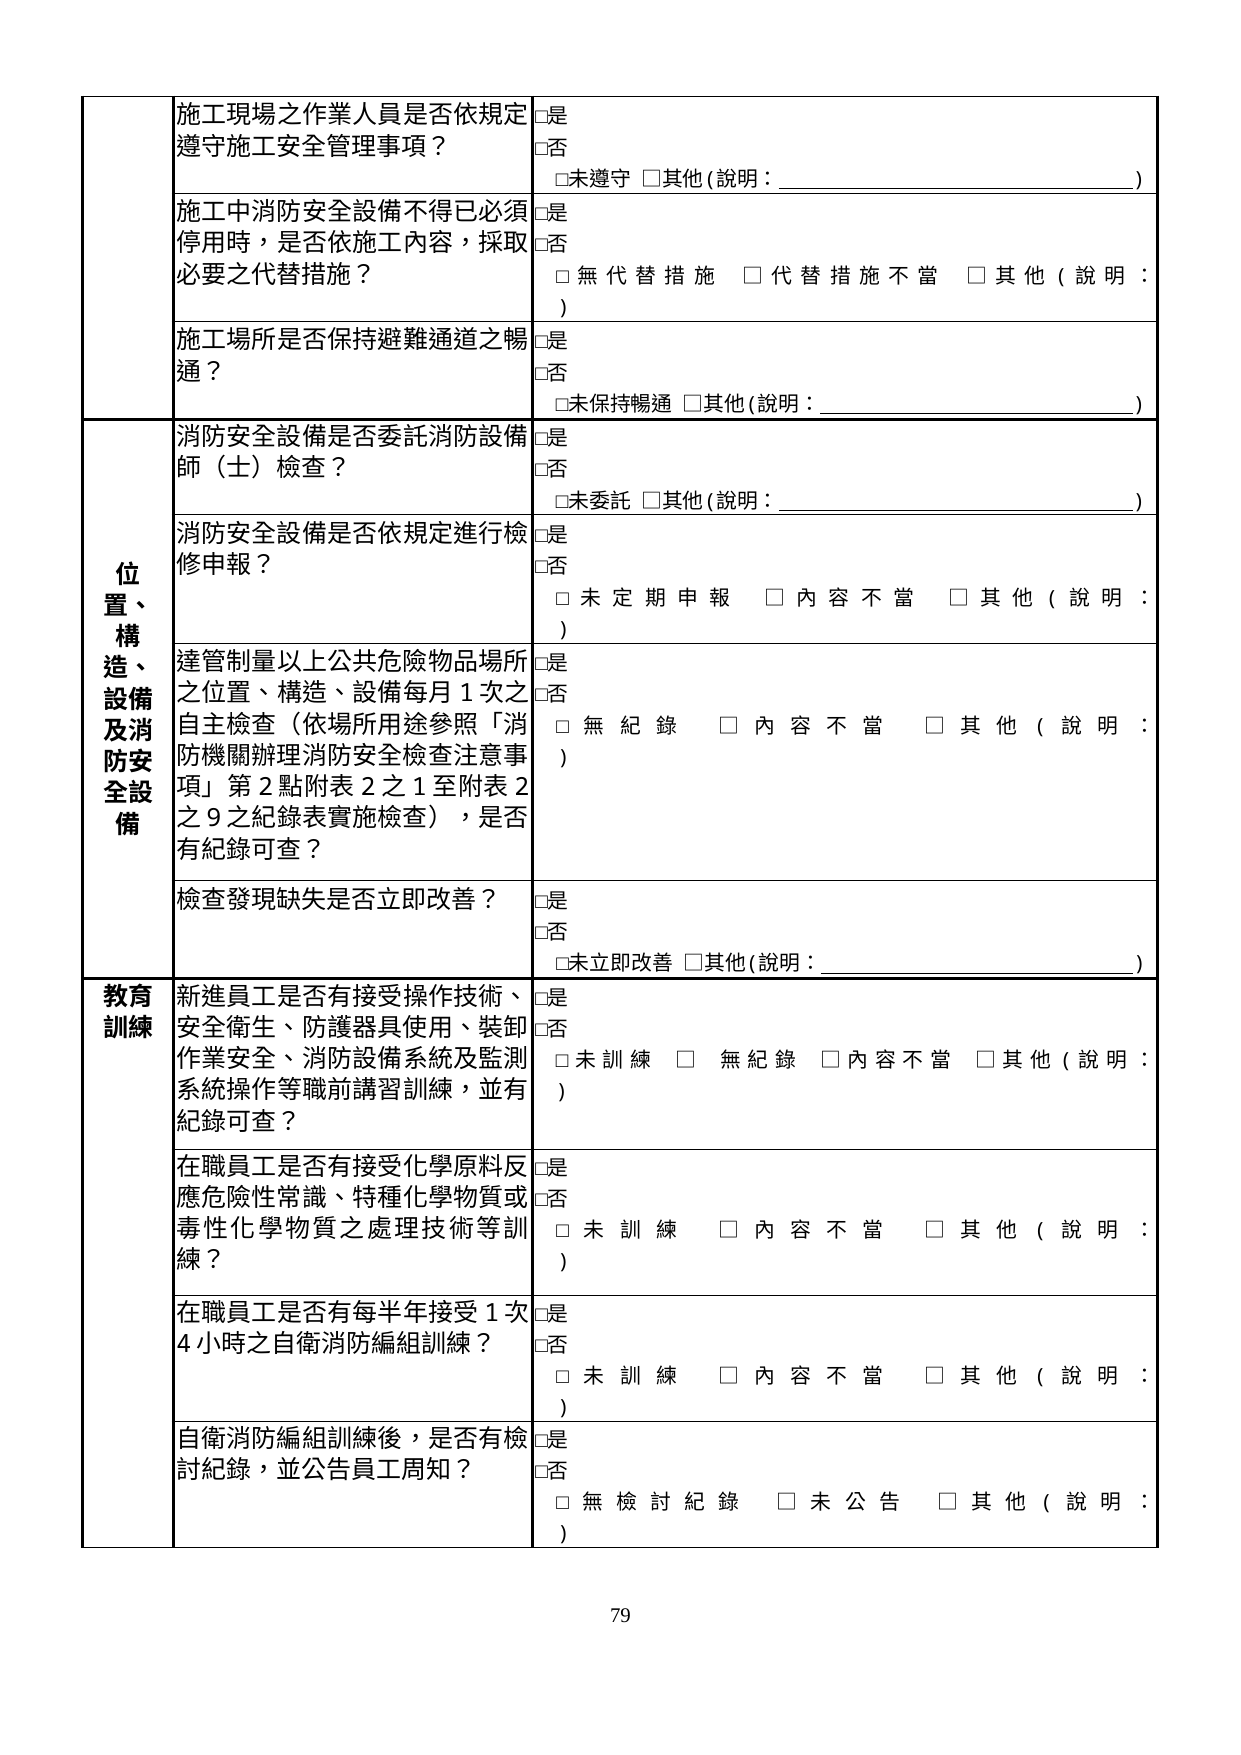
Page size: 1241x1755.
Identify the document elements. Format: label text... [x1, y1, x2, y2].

table_cell 消防安全設備是否委託消防設備師（士）檢查？ [175, 421, 531, 514]
table_cell 在職員工是否有接受化學原料反應危險性常識、特種化學物質或毒性化學物質之處理技術等訓練？ [175, 1150, 531, 1295]
table_cell 在職員工是否有每半年接受1次4小時之自衛消防編組訓練？ [175, 1296, 531, 1421]
table_cell □是 □否 □未訓練 □內容不當 □其他(說明： ) [534, 1296, 1156, 1421]
table_cell 檢查發現缺失是否立即改善？ [175, 881, 531, 977]
table_cell □是 □否 □未遵守 □其他(說明： ) [534, 97, 1156, 192]
table_cell 新進員工是否有接受操作技術、安全衛生、防護器具使用、裝卸作業安全、消防設備系統及監測系統操作等職前講習訓練，並有紀錄可查？ [175, 980, 531, 1149]
table_cell 達管制量以上公共危險物品場所之位置、構造、設備每月1次之自主檢查（依場所用途參照「消防機關辦理消防安全檢查注意事項」第2點附表2之1至附表2之9之紀錄表實施檢查），是否有紀錄可查？ [175, 644, 531, 880]
table_cell □是 □否 □無檢討紀錄 □未公告 □其他(說明： ) [534, 1422, 1156, 1547]
table_cell □是 □否 □未定期申報 □內容不當 □其他(說明： ) [534, 515, 1156, 642]
table_cell 消防安全設備是否依規定進行檢修申報？ [175, 515, 531, 642]
table_cell □是 □否 □未立即改善 □其他(說明： ) [534, 881, 1156, 977]
table_cell 施工中消防安全設備不得已必須停用時，是否依施工內容，採取必要之代替措施？ [175, 194, 531, 321]
table_cell □是 □否 □未訓練 □ 無紀錄 □內容不當 □其他(說明： ) [534, 980, 1156, 1149]
table_cell 位置、構造、設備及消防安全設備 [84, 421, 172, 977]
table_cell [84, 97, 172, 417]
table_cell □是 □否 □未訓練 □內容不當 □其他(說明： ) [534, 1150, 1156, 1295]
table_cell 施工現場之作業人員是否依規定遵守施工安全管理事項？ [175, 97, 531, 192]
table_cell □是 □否 □未委託 □其他(說明： ) [534, 421, 1156, 514]
table_cell □是 □否 □未保持暢通 □其他(說明： ) [534, 322, 1156, 417]
table_cell □是 □否 □無紀錄 □內容不當 □其他(說明： ) [534, 644, 1156, 880]
table_cell □是 □否 □無代替措施 □代替措施不當 □其他(說明： ) [534, 194, 1156, 321]
table_cell 教育訓練 [84, 980, 172, 1547]
table_cell 施工場所是否保持避難通道之暢通？ [175, 322, 531, 417]
table_cell 自衛消防編組訓練後，是否有檢討紀錄，並公告員工周知？ [175, 1422, 531, 1547]
